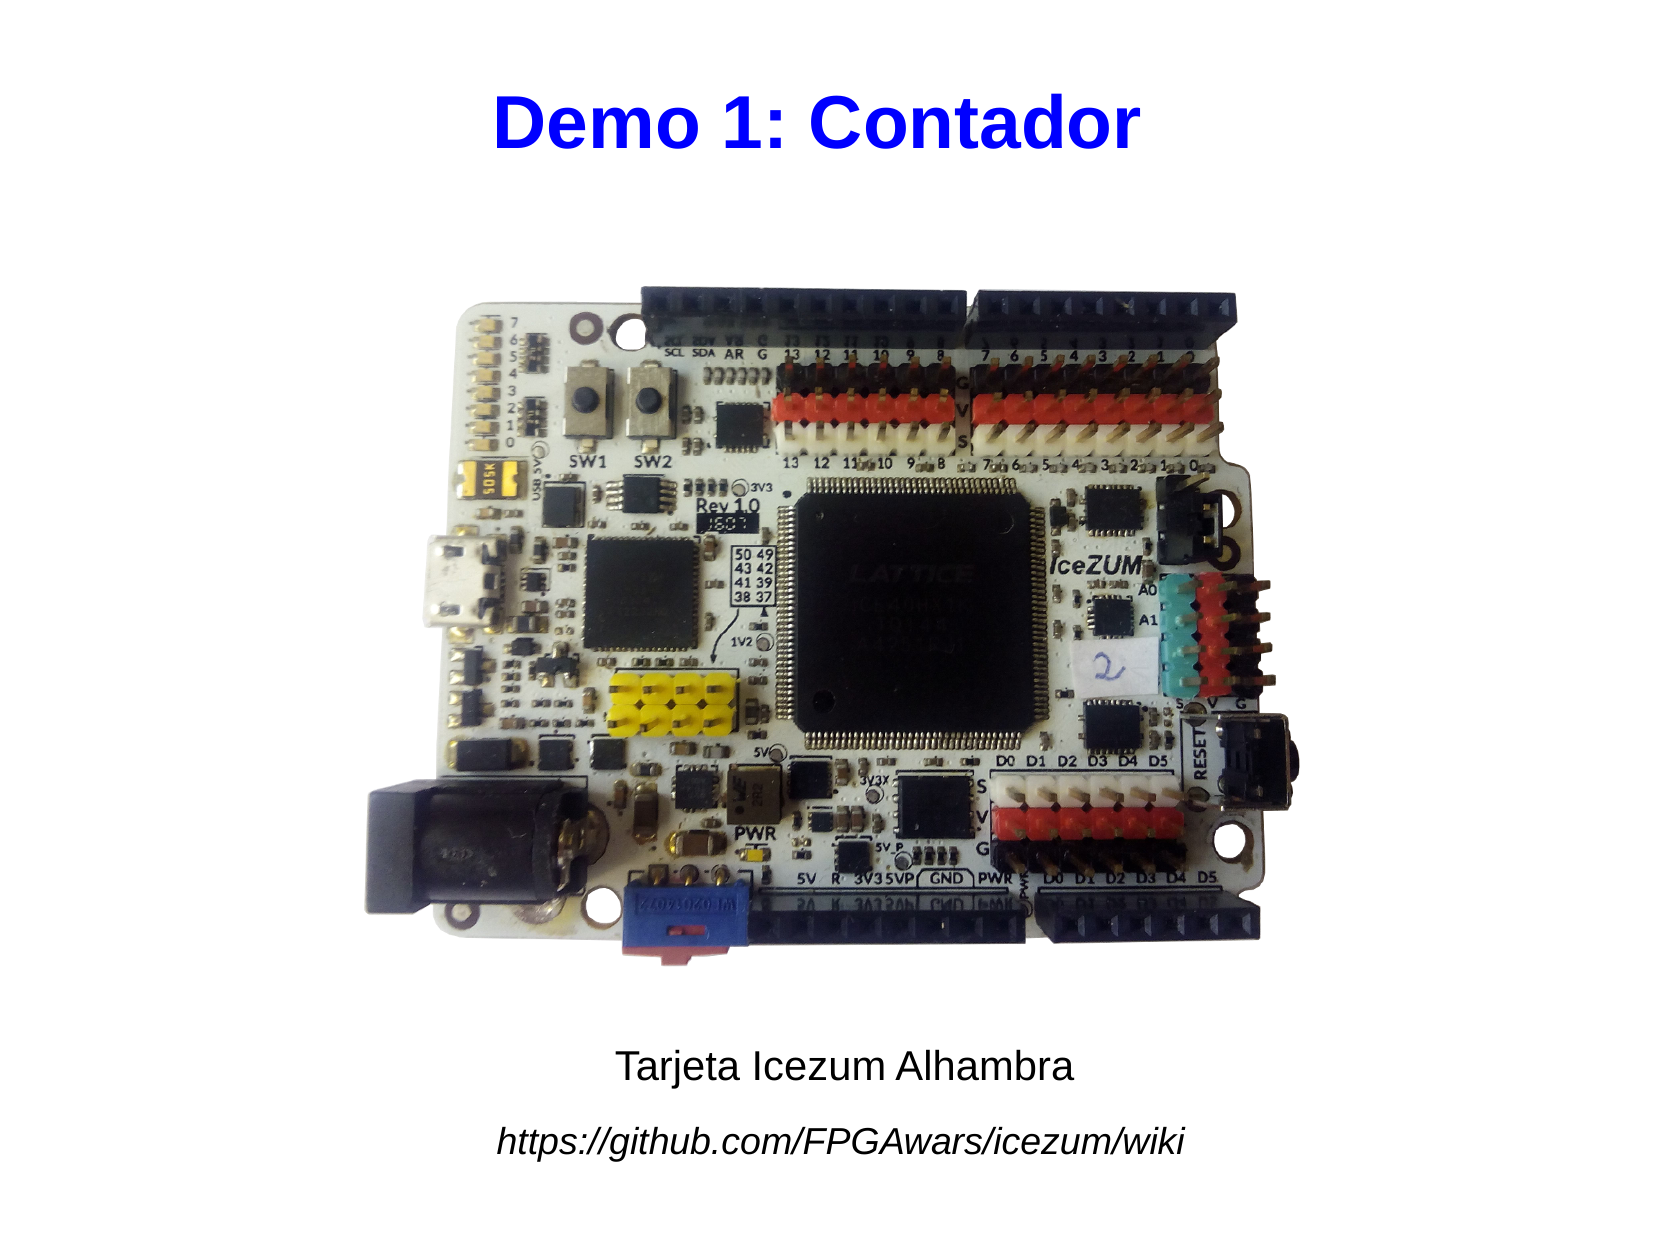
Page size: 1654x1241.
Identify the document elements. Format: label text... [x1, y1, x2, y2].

text_box Demo 1: Contador [90, 73, 1546, 211]
text_box https://github.com/FPGAwars/icezum/wiki [481, 1113, 1201, 1171]
text_box Tarjeta Icezum Alhambra [600, 1035, 1096, 1111]
picture [360, 279, 1306, 971]
